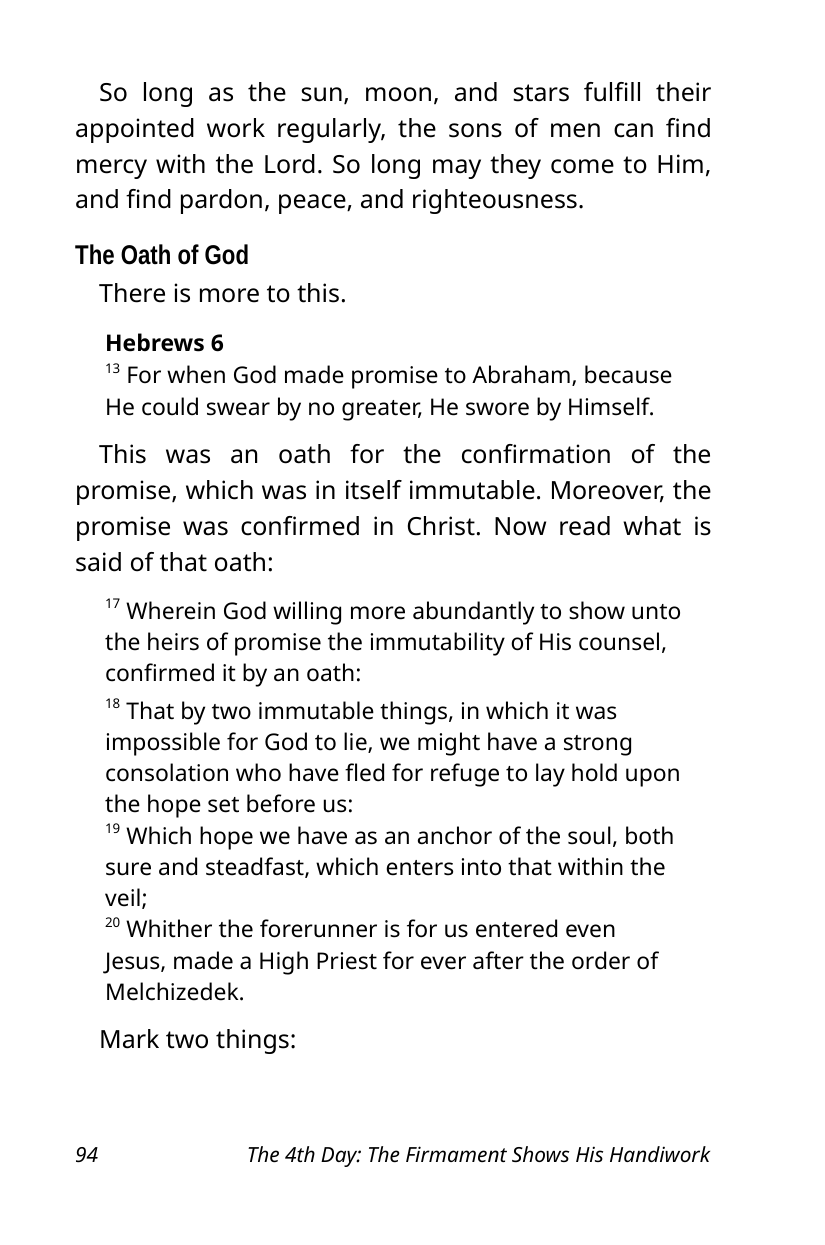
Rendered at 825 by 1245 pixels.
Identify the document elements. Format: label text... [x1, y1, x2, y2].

subtitle The Oath of God [75, 239, 712, 270]
text 17 Wherein God willing more abundantly to show unto the heirs of promise the immutability of His counsel, confirmed it by an oath: [105, 595, 682, 689]
text So long as the sun, moon, and stars fulfill their appointed work regularly, the sons of men can find mercy with the Lord. So long may they come to Him, and find pardon, peace, and righteousness. [75, 75, 712, 216]
text 20 Whither the forerunner is for us entered even Jesus, made a High Priest for ever after the order of Melchizedek. [105, 913, 682, 1007]
text Hebrews 6 [105, 327, 712, 358]
text 18 That by two immutable things, in which it was impossible for God to lie, we might have a strong consolation who have fled for refuge to lay hold upon the hope set before us: [105, 695, 682, 820]
text 19 Which hope we have as an anchor of the soul, both sure and steadfast, which enters into that within the veil; [105, 820, 682, 913]
text There is more to this. [75, 276, 712, 310]
text 13 For when God made promise to Abraham, because He could swear by no greater, He swore by Himself. [105, 359, 682, 422]
text Mark two things: [75, 1022, 712, 1056]
text This was an oath for the confirmation of the promise, which was in itself immutable. Moreover, the promise was confirmed in Christ. Now read what is said of that oath: [75, 437, 712, 578]
